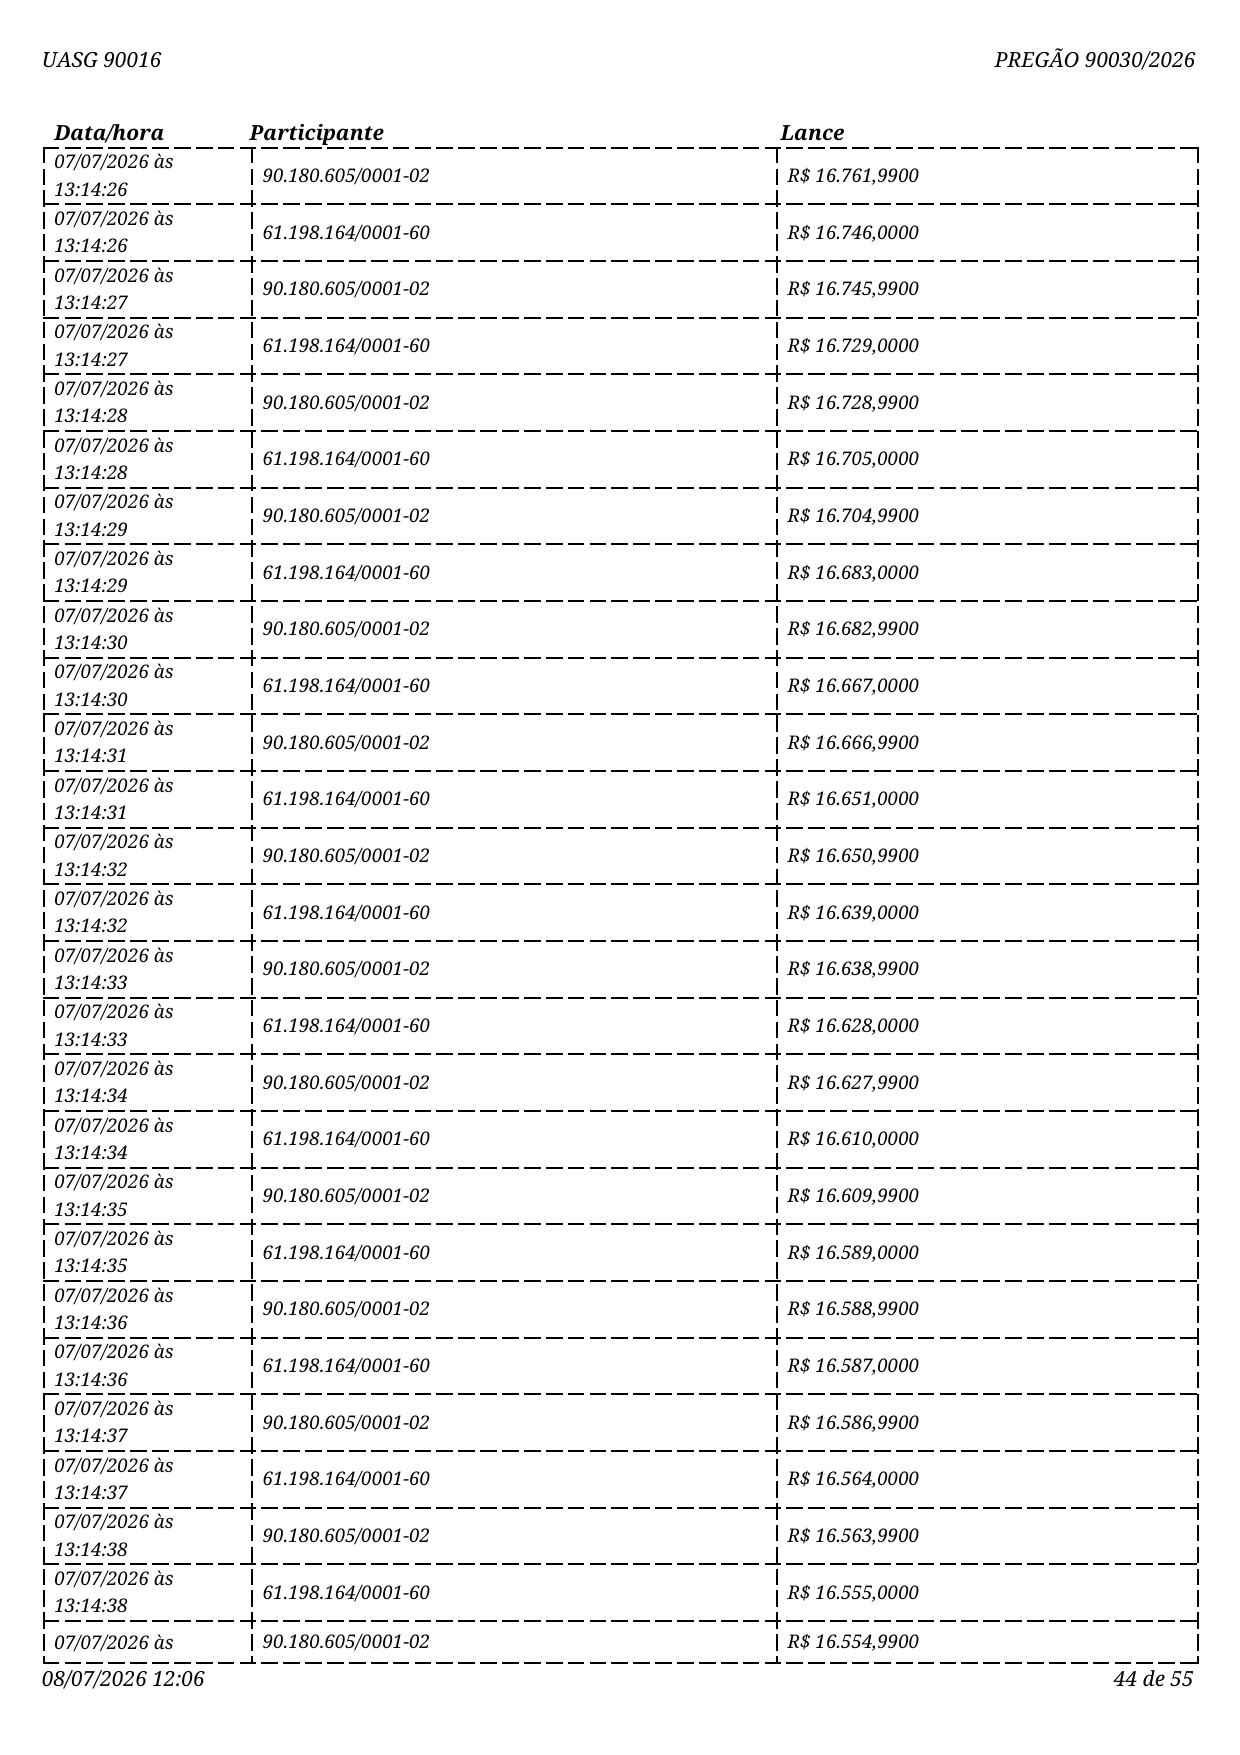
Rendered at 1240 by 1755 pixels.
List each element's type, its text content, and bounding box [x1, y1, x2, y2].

table_cell 90.180.605/0001-02 [252, 1280, 777, 1337]
table_cell 07/07/2026 às 13:14:34 [44, 1053, 252, 1110]
table_cell 07/07/2026 às 13:14:33 [44, 997, 252, 1053]
table_cell 07/07/2026 às 13:14:30 [44, 657, 252, 713]
table_cell 90.180.605/0001-02 [252, 1620, 777, 1662]
table_cell 90.180.605/0001-02 [252, 1507, 777, 1563]
table_cell R$ 16.610,0000 [777, 1110, 1198, 1167]
table_cell R$ 16.563,9900 [777, 1507, 1198, 1563]
table_cell R$ 16.745,9900 [777, 260, 1198, 317]
table_cell 61.198.164/0001-60 [252, 770, 777, 827]
table_cell R$ 16.586,9900 [777, 1393, 1198, 1450]
table_cell 07/07/2026 às 13:14:26 [44, 203, 252, 260]
table_cell 90.180.605/0001-02 [252, 713, 777, 770]
table_cell R$ 16.564,0000 [777, 1450, 1198, 1507]
table_cell 90.180.605/0001-02 [252, 373, 777, 430]
table_cell 07/07/2026 às 13:14:29 [44, 487, 252, 543]
table_cell 90.180.605/0001-02 [252, 1393, 777, 1450]
table_cell 61.198.164/0001-60 [252, 430, 777, 487]
table_cell R$ 16.683,0000 [777, 543, 1198, 600]
table_cell 07/07/2026 às 13:14:37 [44, 1450, 252, 1507]
table_cell 90.180.605/0001-02 [252, 1167, 777, 1223]
table_cell R$ 16.589,0000 [777, 1223, 1198, 1280]
table_cell 07/07/2026 às 13:14:34 [44, 1110, 252, 1167]
table_cell 07/07/2026 às 13:14:32 [44, 883, 252, 940]
table_cell R$ 16.728,9900 [777, 373, 1198, 430]
table_cell 07/07/2026 às 13:14:38 [44, 1563, 252, 1620]
table_cell R$ 16.667,0000 [777, 657, 1198, 713]
table_cell 07/07/2026 às 13:14:36 [44, 1280, 252, 1337]
table_cell 07/07/2026 às 13:14:28 [44, 430, 252, 487]
table_cell 61.198.164/0001-60 [252, 1563, 777, 1620]
table_cell R$ 16.746,0000 [777, 203, 1198, 260]
table_cell 07/07/2026 às [44, 1620, 252, 1662]
table_cell R$ 16.609,9900 [777, 1167, 1198, 1223]
table_cell 90.180.605/0001-02 [252, 1053, 777, 1110]
table_cell 07/07/2026 às 13:14:28 [44, 373, 252, 430]
table_cell 07/07/2026 às 13:14:27 [44, 317, 252, 373]
table_cell 61.198.164/0001-60 [252, 1337, 777, 1393]
table_cell R$ 16.587,0000 [777, 1337, 1198, 1393]
table_cell 07/07/2026 às 13:14:31 [44, 713, 252, 770]
table_cell 07/07/2026 às 13:14:29 [44, 543, 252, 600]
table_cell 61.198.164/0001-60 [252, 1110, 777, 1167]
table_cell R$ 16.588,9900 [777, 1280, 1198, 1337]
table_cell 90.180.605/0001-02 [252, 487, 777, 543]
table_cell 90.180.605/0001-02 [252, 827, 777, 883]
table_cell 07/07/2026 às 13:14:35 [44, 1223, 252, 1280]
table_cell R$ 16.555,0000 [777, 1563, 1198, 1620]
table_cell R$ 16.682,9900 [777, 600, 1198, 657]
table_cell 61.198.164/0001-60 [252, 1223, 777, 1280]
table_cell 07/07/2026 às 13:14:31 [44, 770, 252, 827]
table_cell R$ 16.639,0000 [777, 883, 1198, 940]
table_cell 07/07/2026 às 13:14:35 [44, 1167, 252, 1223]
table_cell 07/07/2026 às 13:14:30 [44, 600, 252, 657]
table_cell 07/07/2026 às 13:14:33 [44, 940, 252, 997]
table_cell 61.198.164/0001-60 [252, 1450, 777, 1507]
table_cell R$ 16.705,0000 [777, 430, 1198, 487]
table_cell 61.198.164/0001-60 [252, 997, 777, 1053]
table_cell R$ 16.638,9900 [777, 940, 1198, 997]
table_cell 61.198.164/0001-60 [252, 203, 777, 260]
table_cell 07/07/2026 às 13:14:27 [44, 260, 252, 317]
table_cell 90.180.605/0001-02 [252, 147, 777, 203]
table_cell R$ 16.761,9900 [777, 147, 1198, 203]
table_cell 61.198.164/0001-60 [252, 543, 777, 600]
table_cell R$ 16.554,9900 [777, 1620, 1198, 1662]
table_cell R$ 16.651,0000 [777, 770, 1198, 827]
table_cell 07/07/2026 às 13:14:37 [44, 1393, 252, 1450]
table_cell R$ 16.628,0000 [777, 997, 1198, 1053]
table_cell R$ 16.627,9900 [777, 1053, 1198, 1110]
table_cell 61.198.164/0001-60 [252, 657, 777, 713]
table_cell R$ 16.650,9900 [777, 827, 1198, 883]
table_cell R$ 16.666,9900 [777, 713, 1198, 770]
table_cell 90.180.605/0001-02 [252, 600, 777, 657]
table_cell 61.198.164/0001-60 [252, 883, 777, 940]
table_cell R$ 16.704,9900 [777, 487, 1198, 543]
table_cell 07/07/2026 às 13:14:26 [44, 147, 252, 203]
table_cell 90.180.605/0001-02 [252, 940, 777, 997]
table_cell 07/07/2026 às 13:14:38 [44, 1507, 252, 1563]
table_cell 07/07/2026 às 13:14:36 [44, 1337, 252, 1393]
table_cell 90.180.605/0001-02 [252, 260, 777, 317]
table_cell 61.198.164/0001-60 [252, 317, 777, 373]
table_cell R$ 16.729,0000 [777, 317, 1198, 373]
table_cell 07/07/2026 às 13:14:32 [44, 827, 252, 883]
